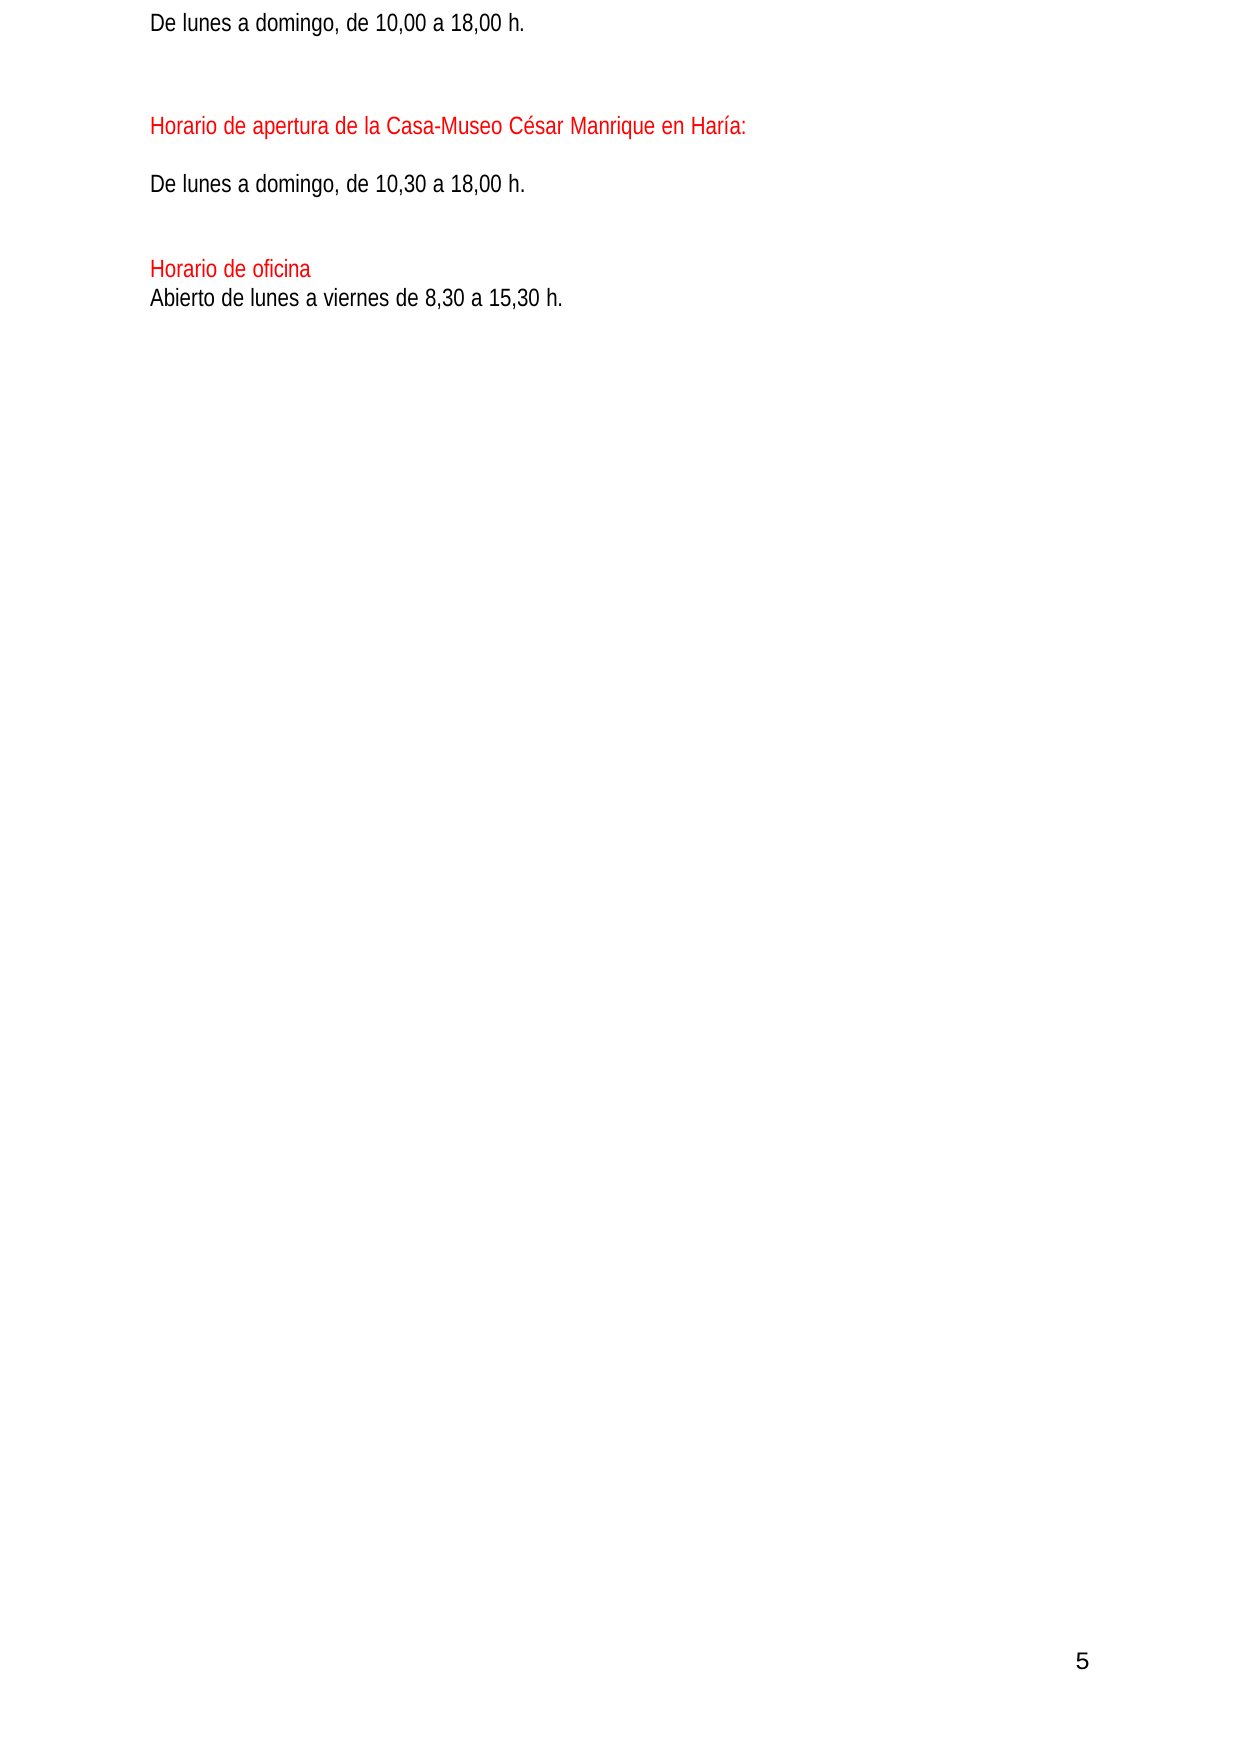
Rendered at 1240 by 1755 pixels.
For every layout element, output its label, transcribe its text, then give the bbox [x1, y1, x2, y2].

text Horario de apertura de la Casa-Museo César Manrique en Haría: De lunes a domingo, de 10,30 a 18,00 h. [150, 111, 761, 198]
text Abierto de lunes a viernes de 8,30 a 15,30 h. [150, 284, 1107, 312]
text Horario de oficina [150, 255, 1107, 284]
text De lunes a domingo, de 10,00 a 18,00 h. [150, 8, 1107, 37]
